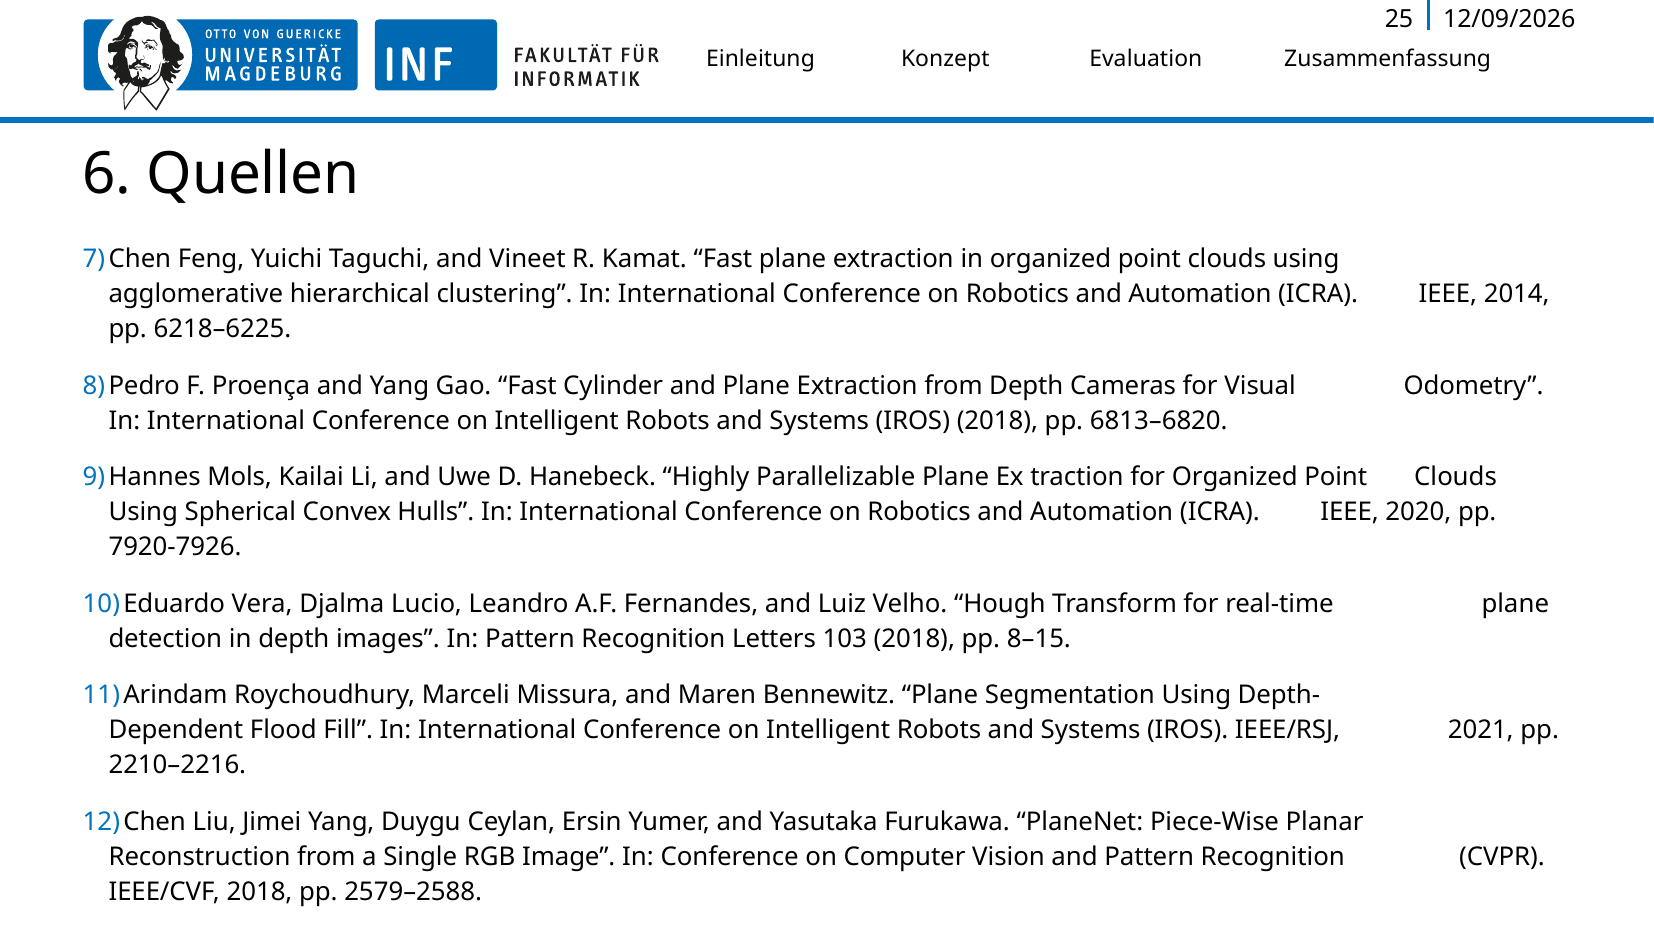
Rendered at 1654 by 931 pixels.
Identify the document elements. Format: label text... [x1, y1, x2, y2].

title 6. Quellen [82, 131, 1571, 211]
list Chen Feng, Yuichi Taguchi, and Vineet R. Kamat. “Fast plane extraction in organized point clouds using agglomerative hierarchical clustering”. In: International Conference on Robotics and Automation (ICRA). IEEE, 2014, pp. 6218–6225. Pedro F. Proença and Yang Gao. “Fast Cylinder and Plane Extraction from Depth Cameras for Visual Odometry”. In: International Conference on Intelligent Robots and Systems (IROS) (2018), pp. 6813–6820. Hannes Mols, Kailai Li, and Uwe D. Hanebeck. “Highly Parallelizable Plane Ex traction for Organized Point Clouds Using Spherical Convex Hulls”. In: International Conference on Robotics and Automation (ICRA). IEEE, 2020, pp. 7920-7926. Eduardo Vera, Djalma Lucio, Leandro A.F. Fernandes, and Luiz Velho. “Hough Transform for real-time plane detection in depth images”. In: Pattern Recognition Letters 103 (2018), pp. 8–15. Arindam Roychoudhury, Marceli Missura, and Maren Bennewitz. “Plane Segmentation Using Depth- Dependent Flood Fill”. In: International Conference on Intelligent Robots and Systems (IROS). IEEE/RSJ, 2021, pp. 2210–2216. Chen Liu, Jimei Yang, Duygu Ceylan, Ersin Yumer, and Yasutaka Furukawa. “PlaneNet: Piece-Wise Planar Reconstruction from a Single RGB Image”. In: Conference on Computer Vision and Pattern Recognition (CVPR). IEEE/CVF, 2018, pp. 2579–2588. [82, 240, 1571, 916]
